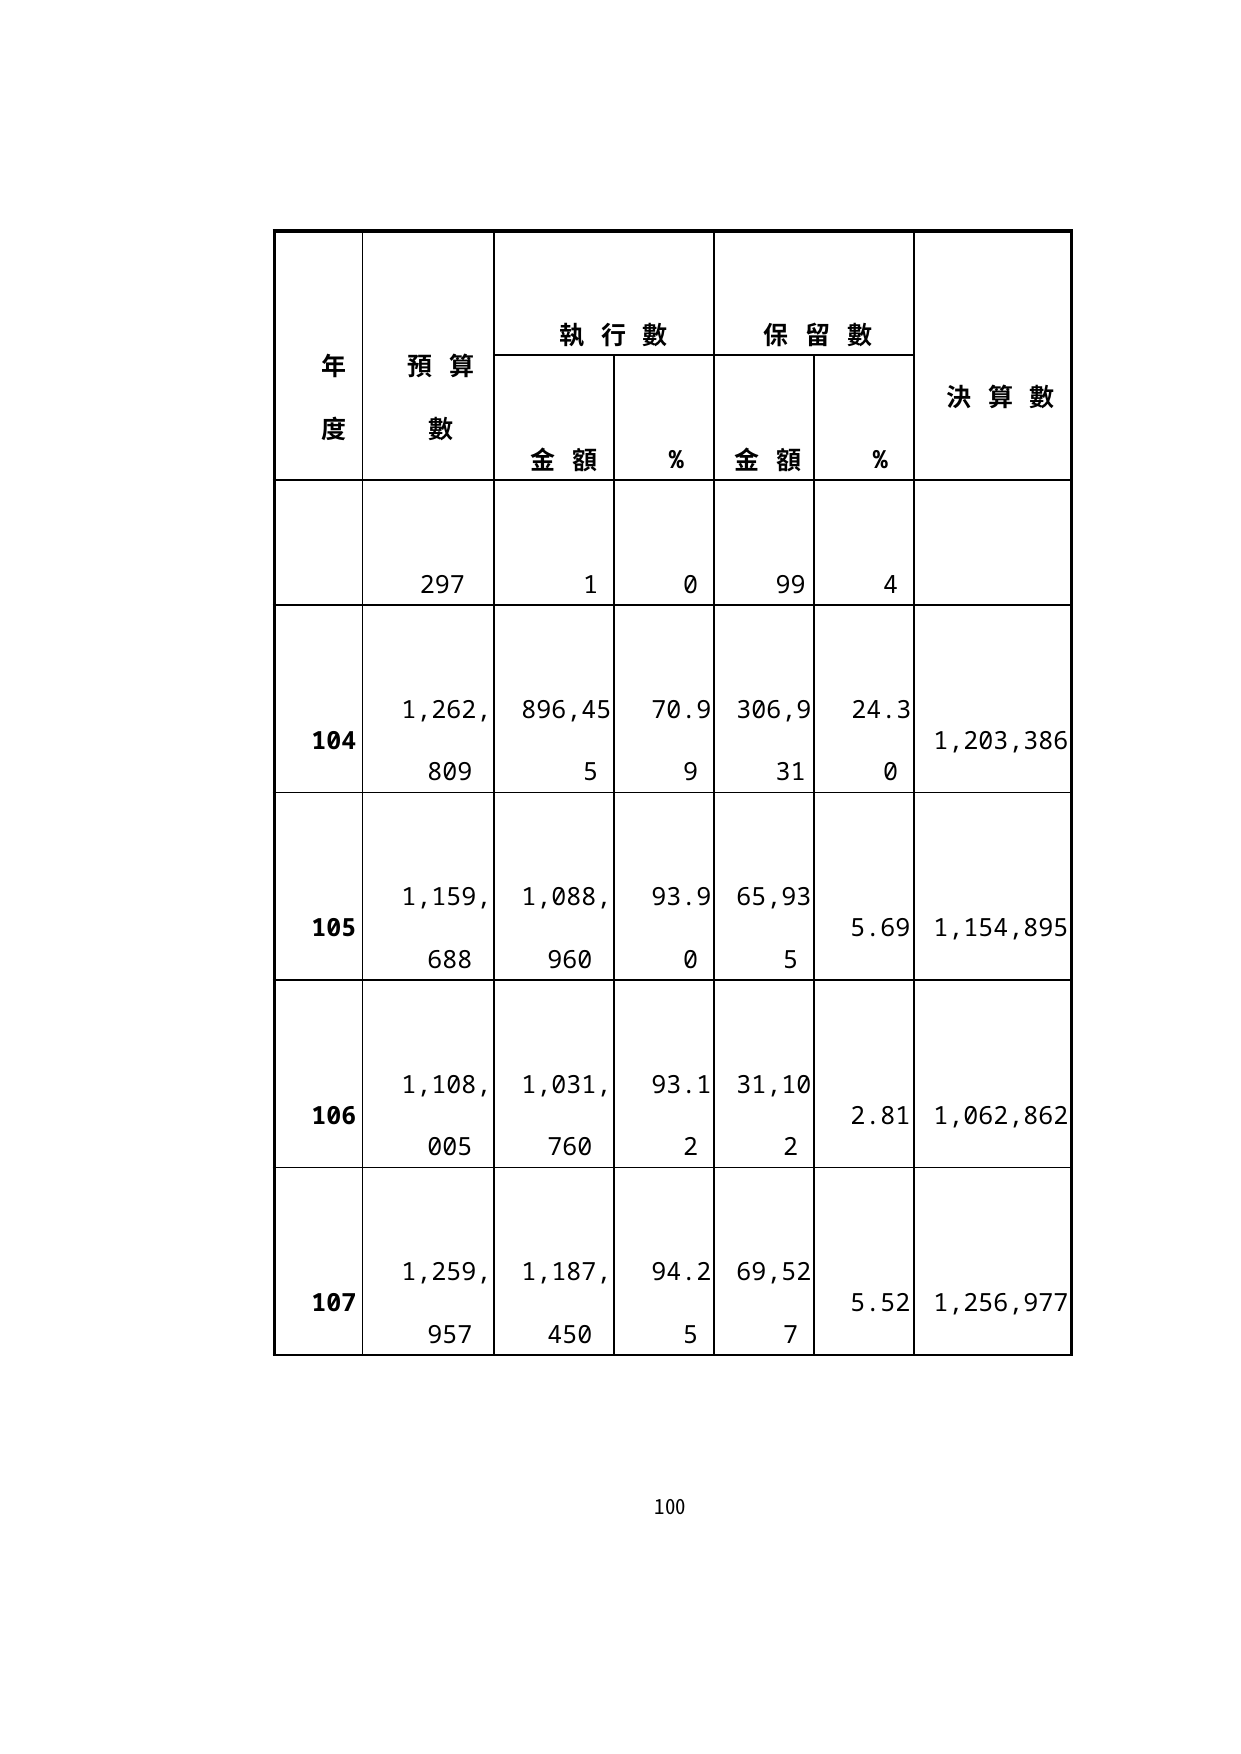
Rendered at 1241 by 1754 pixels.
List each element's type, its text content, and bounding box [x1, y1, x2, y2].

table_cell 1,031,760 [495, 981, 613, 1167]
table_cell [276, 481, 362, 604]
table_header 預算數 [363, 233, 493, 479]
table_cell 24.30 [815, 606, 913, 792]
table_cell 297 [363, 481, 493, 604]
table_cell 93.90 [615, 793, 713, 979]
table_cell 4 [815, 481, 913, 604]
table_cell 1,203,386 [915, 606, 1070, 792]
table_cell 896,455 [495, 606, 613, 792]
table_header 決算數 [915, 233, 1070, 479]
table_cell 1,262,809 [363, 606, 493, 792]
table_cell 1,187,450 [495, 1168, 613, 1354]
table_cell 1,256,977 [915, 1168, 1070, 1354]
table_cell 1 [495, 481, 613, 604]
table_cell 金額 [715, 356, 813, 479]
table_header 執行數 [495, 233, 713, 354]
table_cell 70.99 [615, 606, 713, 792]
table_cell % [815, 356, 913, 479]
table_cell 93.12 [615, 981, 713, 1167]
table_cell 94.25 [615, 1168, 713, 1354]
table_cell [915, 481, 1070, 604]
table_cell 99 [715, 481, 813, 604]
table_cell 107 [276, 1168, 362, 1354]
table_cell 306,931 [715, 606, 813, 792]
table_cell 31,102 [715, 981, 813, 1167]
table_cell 1,259,957 [363, 1168, 493, 1354]
table_cell 1,108,005 [363, 981, 493, 1167]
table_cell 69,527 [715, 1168, 813, 1354]
table_cell % [615, 356, 713, 479]
table_cell 106 [276, 981, 362, 1167]
table_cell 1,062,862 [915, 981, 1070, 1167]
table_cell 5.52 [815, 1168, 913, 1354]
table_cell 2.81 [815, 981, 913, 1167]
table_cell 104 [276, 606, 362, 792]
table_cell 1,159,688 [363, 793, 493, 979]
table_header 年度 [276, 233, 362, 479]
table_cell 1,088,960 [495, 793, 613, 979]
table_cell 5.69 [815, 793, 913, 979]
table_header 保留數 [715, 233, 913, 354]
table_cell 65,935 [715, 793, 813, 979]
table_cell 0 [615, 481, 713, 604]
table_cell 105 [276, 793, 362, 979]
table_cell 1,154,895 [915, 793, 1070, 979]
table_cell 金額 [495, 356, 613, 479]
